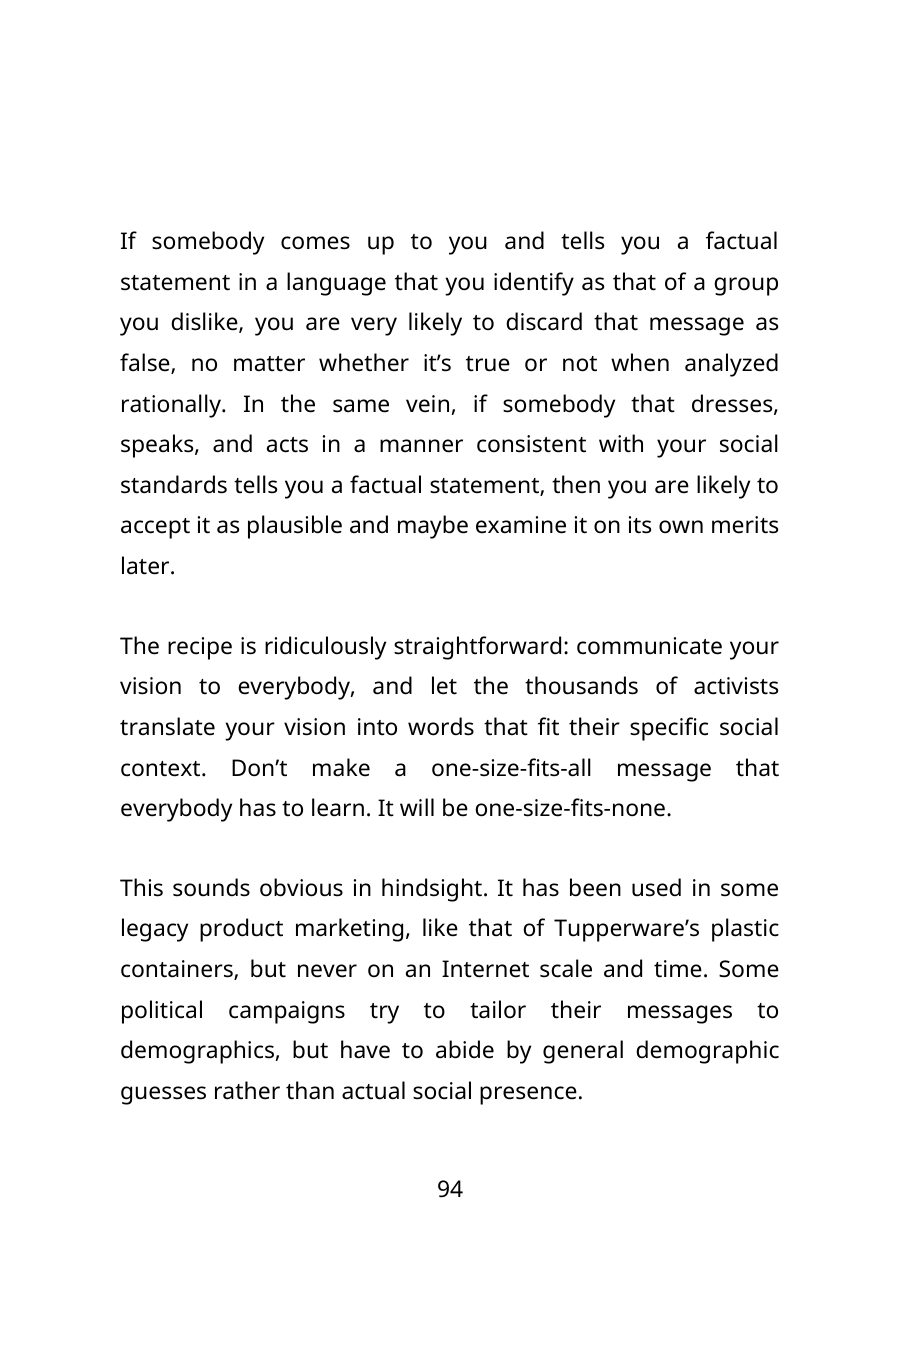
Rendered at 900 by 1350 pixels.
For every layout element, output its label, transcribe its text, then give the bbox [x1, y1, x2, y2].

text This sounds obvious in hindsight. It has been used in some legacy product marketing, like that of Tupperware’s plastic containers, but never on an Internet scale and time. Some political campaigns try to tailor their messages to demographics, but have to abide by general demographic guesses rather than actual social presence. [120, 872, 780, 1106]
text The recipe is ridiculously straightforward: communicate your vision to everybody, and let the thousands of activists translate your vision into words that fit their specific social context. Don’t make a one-size-fits-all message that everybody has to learn. It will be one-size-fits-none. [120, 629, 780, 823]
text If somebody comes up to you and tells you a factual statement in a language that you identify as that of a group you dislike, you are very likely to discard that message as false, no matter whether it’s true or not when analyzed rationally. In the same vein, if somebody that dresses, speaks, and acts in a manner consistent with your social standards tells you a factual statement, then you are likely to accept it as plausible and maybe examine it on its own merits later. [120, 225, 780, 581]
